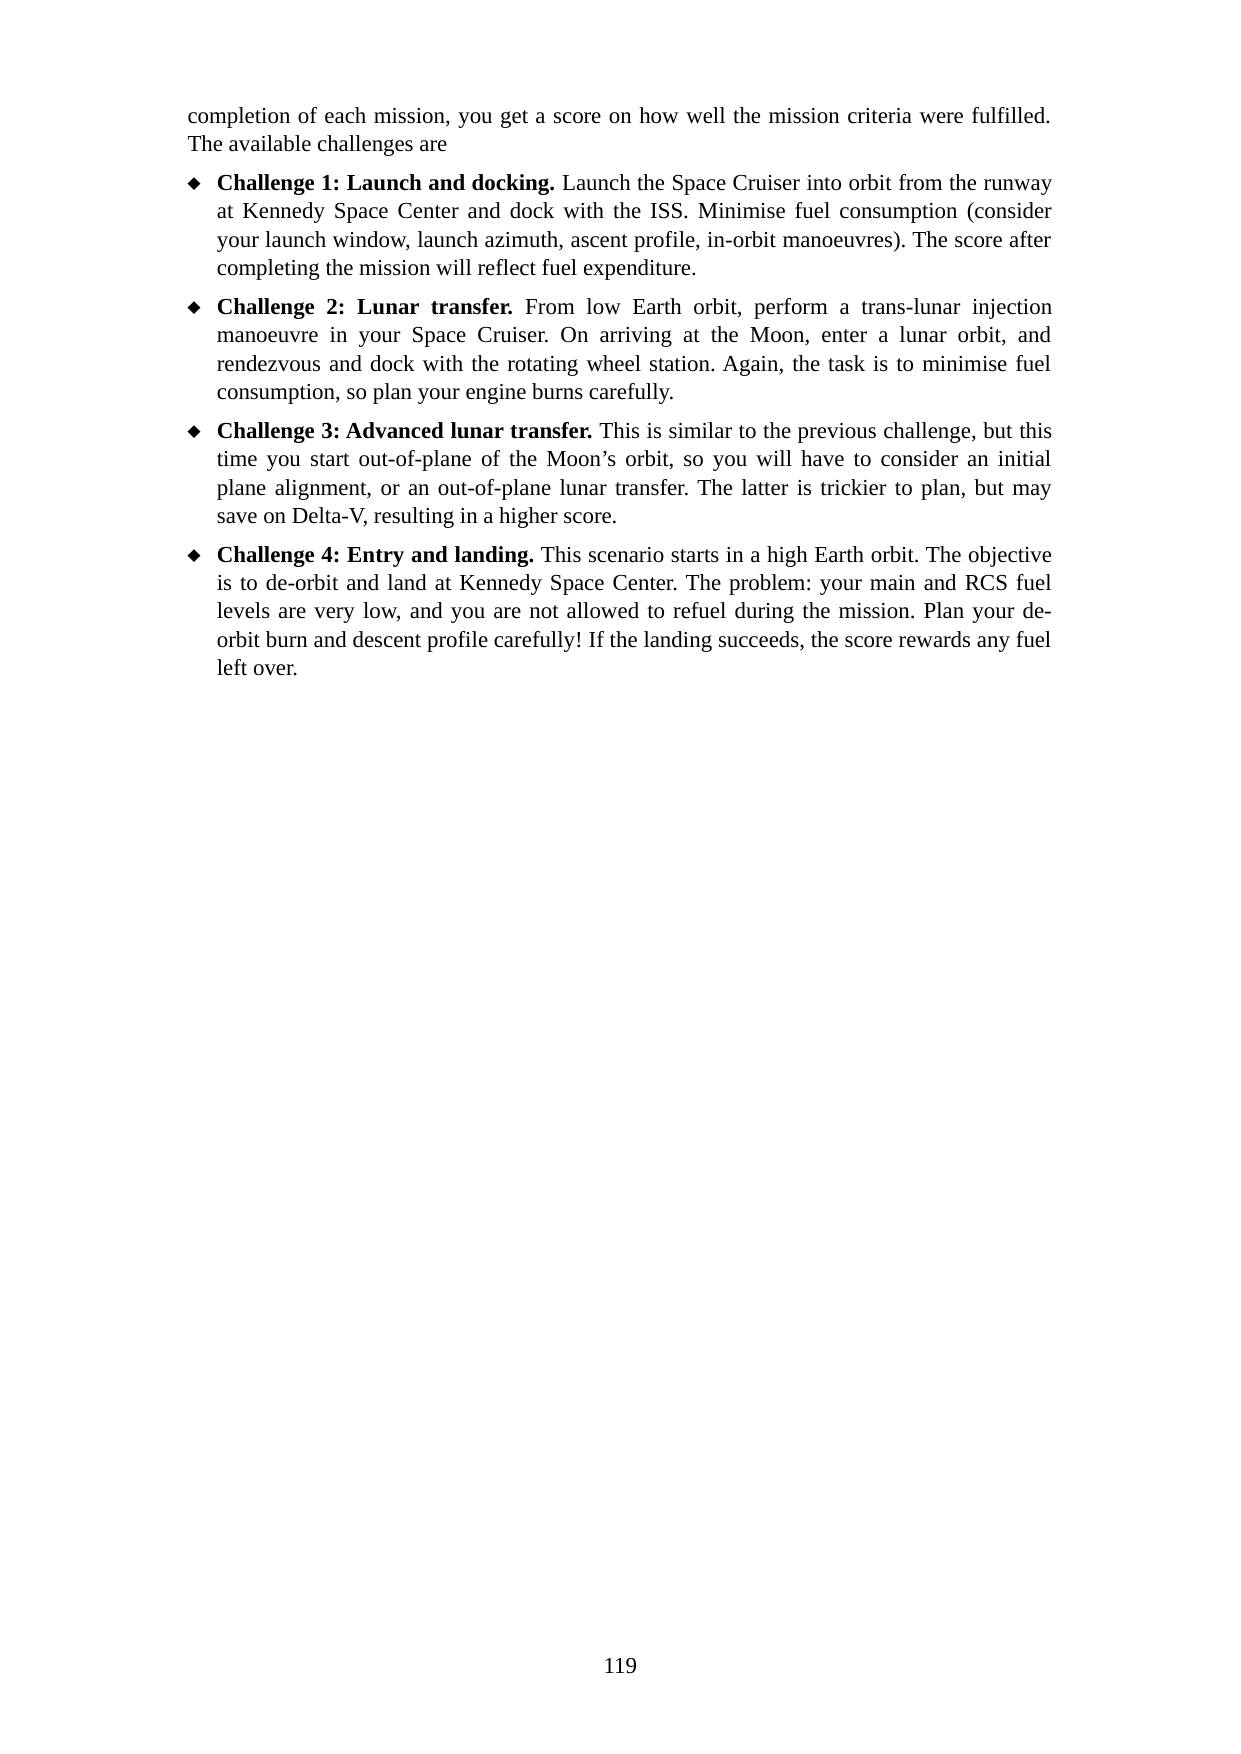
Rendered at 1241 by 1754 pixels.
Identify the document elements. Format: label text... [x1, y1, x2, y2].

list Challenge 3: Advanced lunar transfer. This is similar to the previous challenge, but this time you start out-of-plane of the Moon’s orbit, so you will have to consider an initial plane alignment, or an out-of-plane lunar transfer. The latter is trickier to plan, but may save on Delta-V, resulting in a higher score. [187, 416, 1053, 529]
text completion of each mission, you get a score on how well the mission criteria were fulfilled. The available challenges are [187, 100, 1053, 157]
list Challenge 2: Lunar transfer. From low Earth orbit, perform a trans-lunar injection manoeuvre in your Space Cruiser. On arriving at the Moon, enter a lunar orbit, and rendezvous and dock with the rotating wheel station. Again, the task is to minimise fuel consumption, so plan your engine burns carefully. [187, 292, 1053, 405]
list Challenge 1: Launch and docking. Launch the Space Cruiser into orbit from the runway at Kennedy Space Center and dock with the ISS. Minimise fuel consumption (consider your launch window, launch azimuth, ascent profile, in-orbit manoeuvres). The score after completing the mission will reflect fuel expenditure. [187, 168, 1053, 281]
list Challenge 4: Entry and landing. This scenario starts in a high Earth orbit. The objective is to de-orbit and land at Kennedy Space Center. The problem: your main and RCS fuel levels are very low, and you are not allowed to refuel during the mission. Plan your de-orbit burn and descent profile carefully! If the landing succeeds, the score rewards any fuel left over. [187, 539, 1053, 681]
